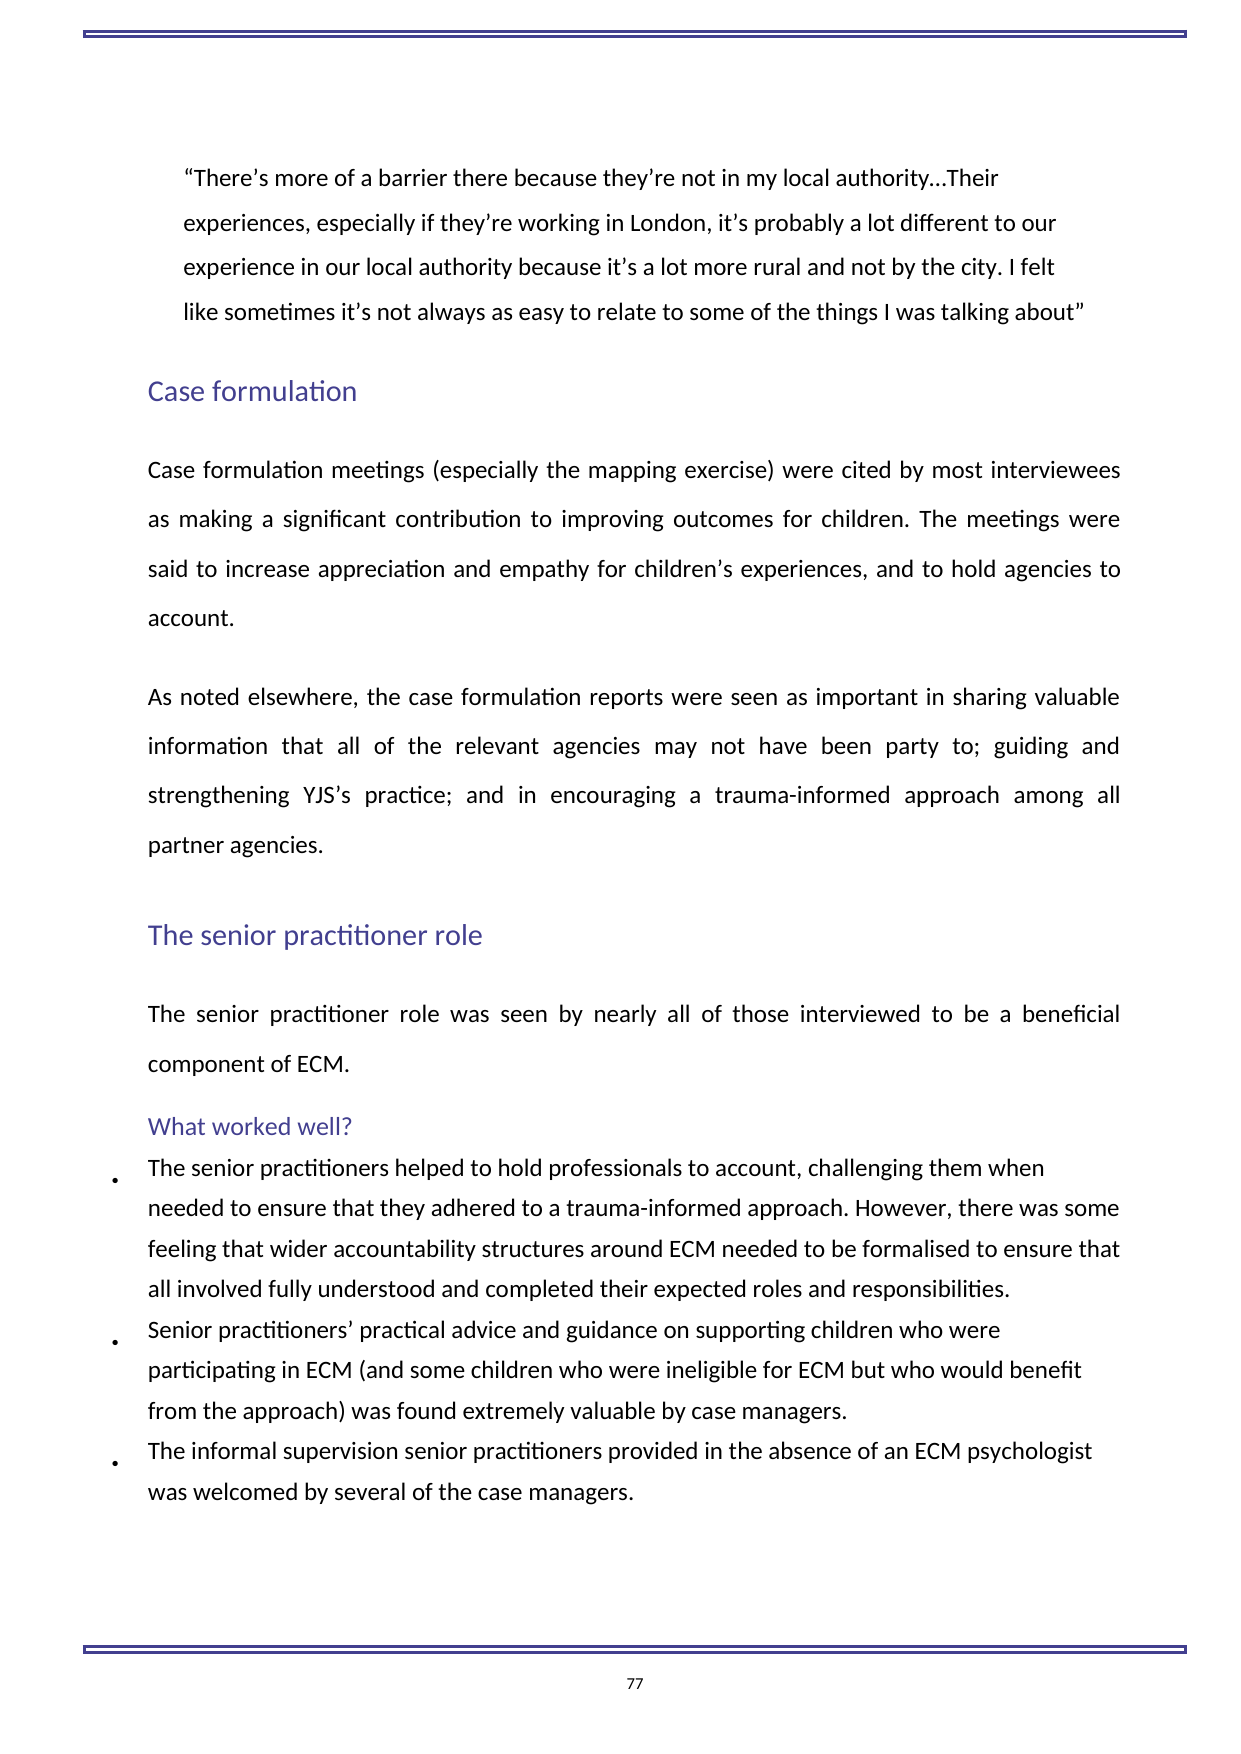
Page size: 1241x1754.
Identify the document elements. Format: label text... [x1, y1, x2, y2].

text Case formulation meetings (especially the mapping exercise) were cited by most interviewees as making a significant contribution to improving outcomes for children. The meetings were said to increase appreciation and empathy for children’s experiences, and to hold agencies to account. [148, 454, 1122, 645]
subtitle Case formulation [148, 372, 1122, 421]
subtitle The senior practitioner role [148, 916, 1122, 965]
text “There’s more of a barrier there because they’re not in my local authority…Their experiences, especially if they’re working in London, it’s probably a lot different to our experience in our local authority because it’s a lot more rural and not by the city. I felt like sometimes it’s not always as easy to relate to some of the things I was talking about” [183, 162, 1087, 336]
subtitle What worked well? [148, 1110, 1122, 1152]
text As noted elsewhere, the case formulation reports were seen as important in sharing valuable information that all of the relevant agencies may not have been party to; guiding and strengthening YJS’s practice; and in encouraging a trauma-informed approach among all partner agencies. [148, 681, 1122, 872]
list The senior practitioners helped to hold professionals to account, challenging them when needed to ensure that they adhered to a trauma-informed approach. However, there was some feeling that wider accountability structures around ECM needed to be formalised to ensure that all involved fully understood and completed their expected roles and responsibilities. [112, 1152, 1122, 1314]
text The senior practitioner role was seen by nearly all of those interviewed to be a beneficial component of ECM. [148, 999, 1122, 1091]
list The informal supervision senior practitioners provided in the absence of an ECM psychologist was welcomed by several of the case managers. [112, 1435, 1122, 1516]
list Senior practitioners’ practical advice and guidance on supporting children who were participating in ECM (and some children who were ineligible for ECM but who would benefit from the approach) was found extremely valuable by case managers. [112, 1314, 1122, 1435]
